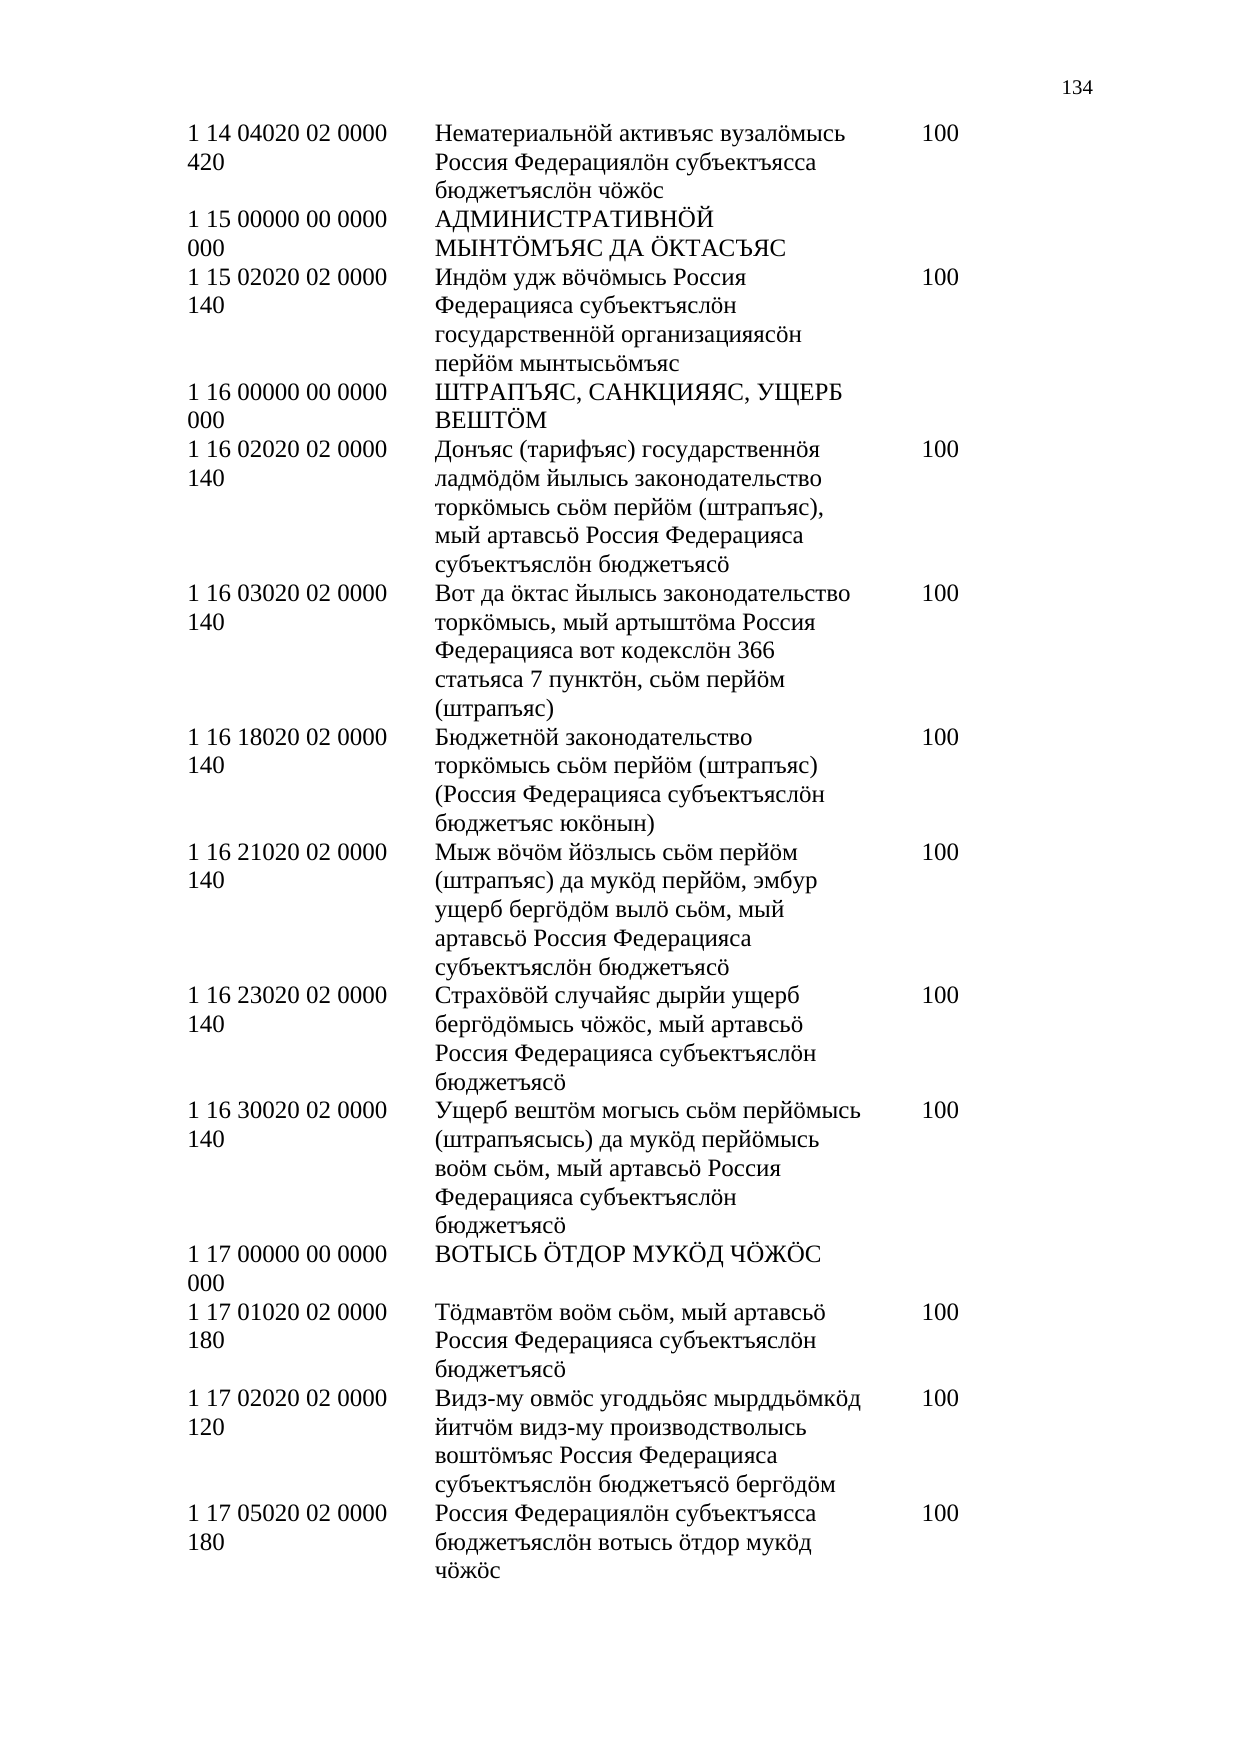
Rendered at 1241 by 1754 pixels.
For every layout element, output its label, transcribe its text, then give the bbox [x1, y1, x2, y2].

table_cell 1 16 21020 02 0000 140 [176, 837, 423, 981]
table_cell 1 17 01020 02 0000 180 [176, 1297, 423, 1383]
table_cell [999, 1498, 1104, 1584]
table_cell 100 [881, 118, 999, 204]
table_cell [999, 118, 1104, 204]
table_cell [999, 981, 1104, 1096]
table_cell Бюджетнöй законодательство торкöмысь сьöм перйöм (штрапъяс) (Россия Федерацияса субъектъяслöн бюджетъяс юкöнын) [423, 722, 881, 837]
table_cell [999, 434, 1104, 578]
table_cell 100 [881, 837, 999, 981]
table_cell 100 [881, 1383, 999, 1498]
table_cell 100 [881, 434, 999, 578]
table_cell 100 [881, 262, 999, 377]
table_cell Вот да öктас йылысь законодательство торкöмысь, мый артыштöма Россия Федерацияса вот кодекслöн 366 статьяса 7 пунктöн, сьöм перйöм (штрапъяс) [423, 578, 881, 722]
table_cell 100 [881, 981, 999, 1096]
table_cell 1 17 00000 00 0000 000 [176, 1239, 423, 1297]
table_cell 100 [881, 1096, 999, 1239]
table_cell [999, 1383, 1104, 1498]
table_cell [999, 204, 1104, 262]
table_cell Индöм удж вöчöмысь Россия Федерацияса субъектъяслöн государственнöй организацияясöн перйöм мынтысьöмъяс [423, 262, 881, 377]
table_cell 1 17 02020 02 0000 120 [176, 1383, 423, 1498]
table_cell [999, 722, 1104, 837]
table_cell Нематериальнöй активъяс вузалöмысь Россия Федерациялöн субъектъясса бюджетъяслöн чöжöс [423, 118, 881, 204]
table_cell АДМИНИСТРАТИВНÖЙ МЫНТÖМЪЯС ДА ÖКТАСЪЯС [423, 204, 881, 262]
table_cell 100 [881, 1498, 999, 1584]
table_cell 100 [881, 722, 999, 837]
table_cell [999, 262, 1104, 377]
table_cell [881, 1239, 999, 1297]
table_cell 100 [881, 578, 999, 722]
table_cell 1 15 02020 02 0000 140 [176, 262, 423, 377]
table_cell Мыж вöчöм йöзлысь сьöм перйöм (штрапъяс) да мукöд перйöм, эмбур ущерб бергöдöм вылö сьöм, мый артавсьö Россия Федерацияса субъектъяслöн бюджетъясö [423, 837, 881, 981]
table_cell [999, 837, 1104, 981]
table_cell 1 16 02020 02 0000 140 [176, 434, 423, 578]
table_cell [999, 1096, 1104, 1239]
table_cell 1 16 30020 02 0000 140 [176, 1096, 423, 1239]
table_cell Ущерб вештöм могысь сьöм перйöмысь (штрапъясысь) да мукöд перйöмысь воöм сьöм, мый артавсьö Россия Федерацияса субъектъяслöн бюджетъясö [423, 1096, 881, 1239]
table_cell 100 [881, 1297, 999, 1383]
table_cell [999, 377, 1104, 434]
table_cell 1 16 00000 00 0000 000 [176, 377, 423, 434]
table_cell 1 14 04020 02 0000 420 [176, 118, 423, 204]
table_cell [999, 578, 1104, 722]
table_cell Видз-му овмöс угоддьöяс мырддьöмкöд йитчöм видз-му производстволысь воштöмъяс Россия Федерацияса субъектъяслöн бюджетъясö бергöдöм [423, 1383, 881, 1498]
table_cell 1 16 03020 02 0000 140 [176, 578, 423, 722]
table_cell [999, 1239, 1104, 1297]
table_cell 1 16 18020 02 0000 140 [176, 722, 423, 837]
table_cell Россия Федерациялöн субъектъясса бюджетъяслöн вотысь öтдор мукöд чöжöс [423, 1498, 881, 1584]
table_cell Донъяс (тарифъяс) государственнöя ладмöдöм йылысь законодательство торкöмысь сьöм перйöм (штрапъяс), мый артавсьö Россия Федерацияса субъектъяслöн бюджетъясö [423, 434, 881, 578]
table_cell ШТРАПЪЯС, САНКЦИЯЯС, УЩЕРБ ВЕШТÖМ [423, 377, 881, 434]
table_cell 1 15 00000 00 0000 000 [176, 204, 423, 262]
table_cell 1 17 05020 02 0000 180 [176, 1498, 423, 1584]
table_cell ВОТЫСЬ ÖТДОР МУКÖД ЧÖЖÖС [423, 1239, 881, 1297]
table_cell Страхöвöй случайяс дырйи ущерб бергöдöмысь чöжöс, мый артавсьö Россия Федерацияса субъектъяслöн бюджетъясö [423, 981, 881, 1096]
table_cell Тöдмавтöм воöм сьöм, мый артавсьö Россия Федерацияса субъектъяслöн бюджетъясö [423, 1297, 881, 1383]
table_cell 1 16 23020 02 0000 140 [176, 981, 423, 1096]
table_cell [999, 1297, 1104, 1383]
table_cell [881, 204, 999, 262]
table_cell [881, 377, 999, 434]
